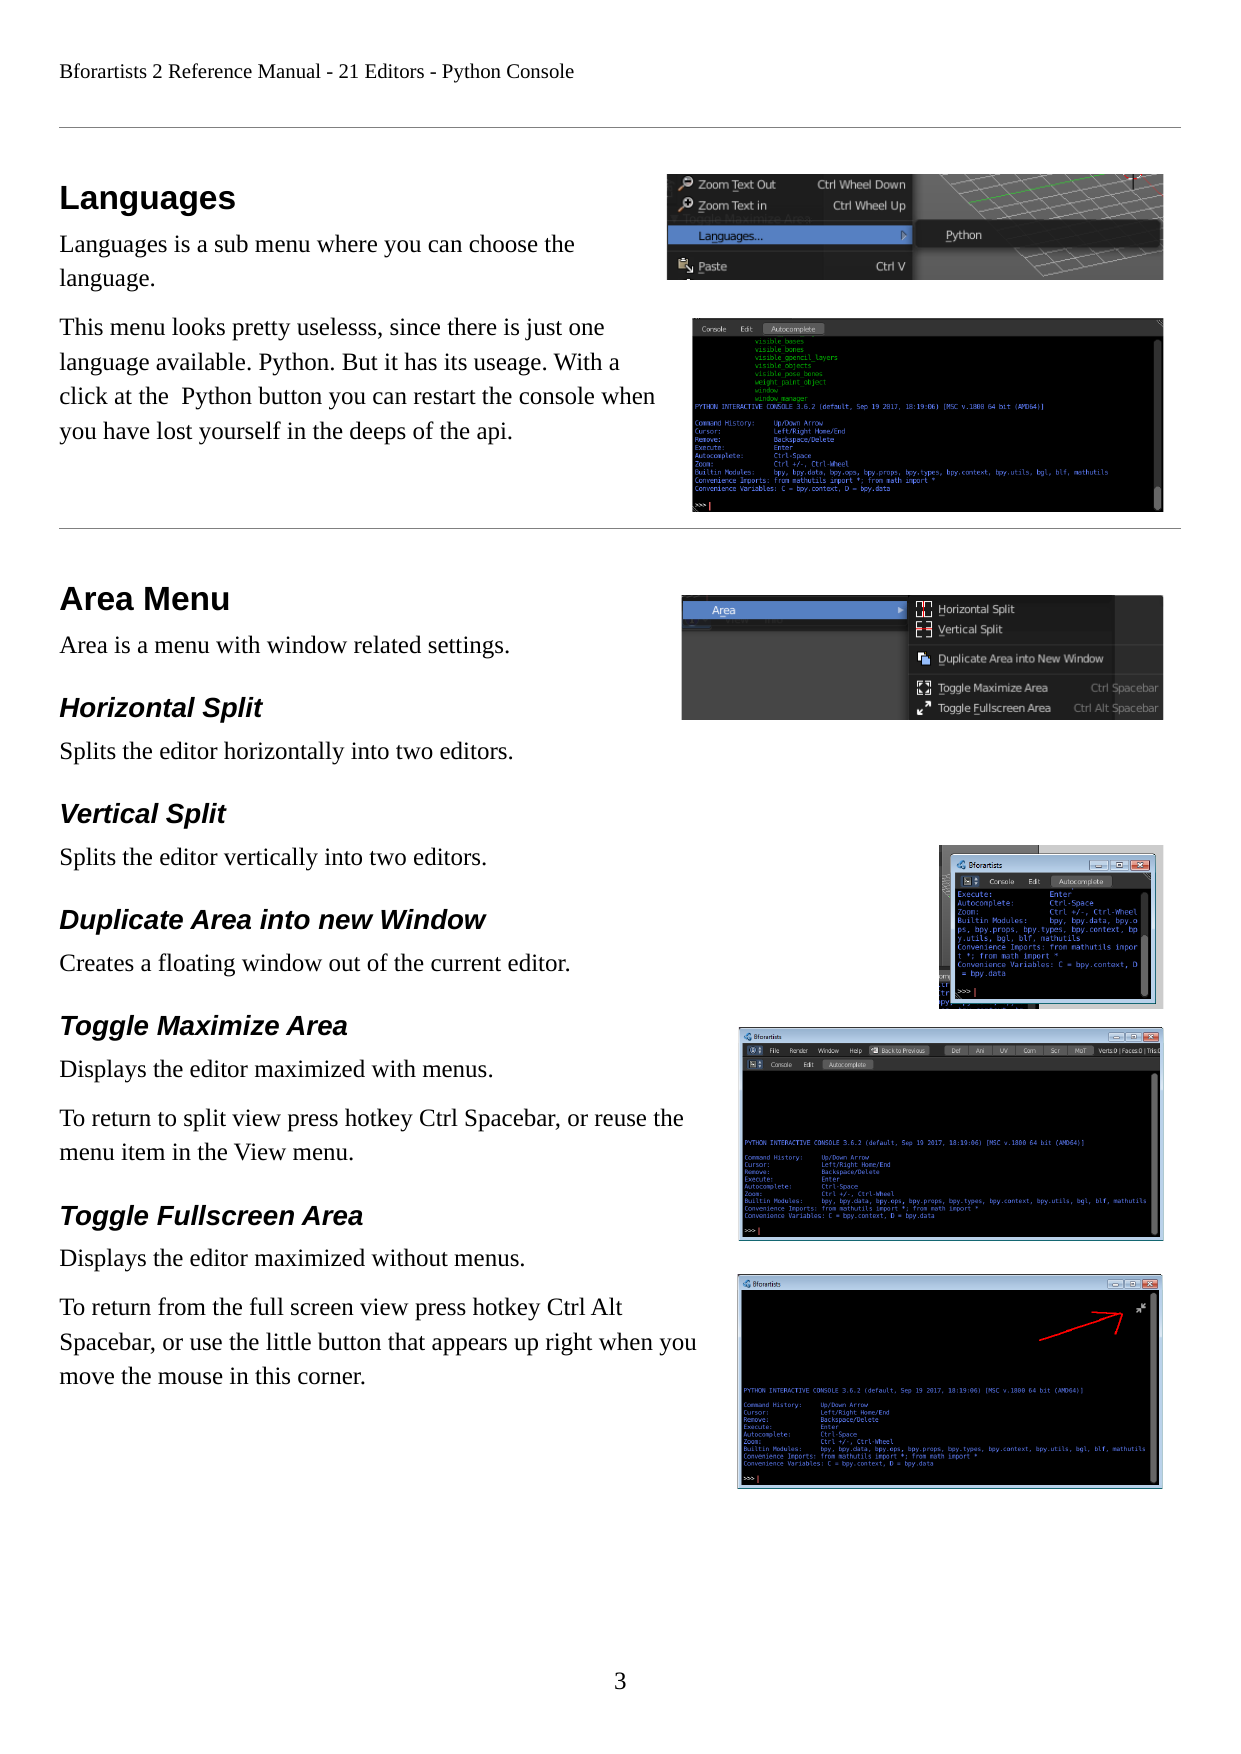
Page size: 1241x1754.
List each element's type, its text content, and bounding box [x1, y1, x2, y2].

text Area is a menu with window related settings. [59, 630, 681, 659]
picture [738, 1027, 1164, 1241]
text Displays the editor maximized without menus. [59, 1243, 1181, 1272]
subtitle Horizontal Split [59, 692, 1181, 723]
subtitle Duplicate Area into new Window [59, 903, 939, 935]
text Splits the editor vertically into two editors. [59, 842, 1181, 871]
subtitle Toggle Fullscreen Area [59, 1199, 738, 1231]
text Displays the editor maximized with menus. [59, 1054, 738, 1082]
text Splits the editor horizontally into two editors. [59, 736, 1181, 765]
subtitle Vertical Split [59, 797, 1181, 829]
text To return from the full screen view press hotkey Ctrl Alt Spacebar, or use the little button that appears up right when you move the mouse in this corner. [59, 1292, 737, 1390]
subtitle Toggle Maximize Area [59, 1009, 1181, 1041]
picture [737, 1274, 1163, 1489]
picture [666, 174, 1164, 280]
text This menu looks pretty uselesss, since there is just one language available. Python. But it has its useage. With a click at the Python button you can restart the console when you have lost yourself in the deeps of the api. [59, 312, 1181, 444]
text Creates a floating window out of the current editor. [59, 948, 939, 977]
subtitle [1164, 178, 1181, 216]
subtitle Languages [59, 178, 666, 216]
text Languages is a sub menu where you can choose the language. [59, 229, 1181, 292]
picture [681, 595, 1164, 720]
text To return to split view press hotkey Ctrl Spacebar, or reuse the menu item in the View menu. [59, 1103, 738, 1166]
picture [692, 318, 1164, 512]
subtitle Area Menu [59, 579, 1181, 617]
subtitle [1164, 1199, 1181, 1231]
picture [939, 845, 1164, 1009]
